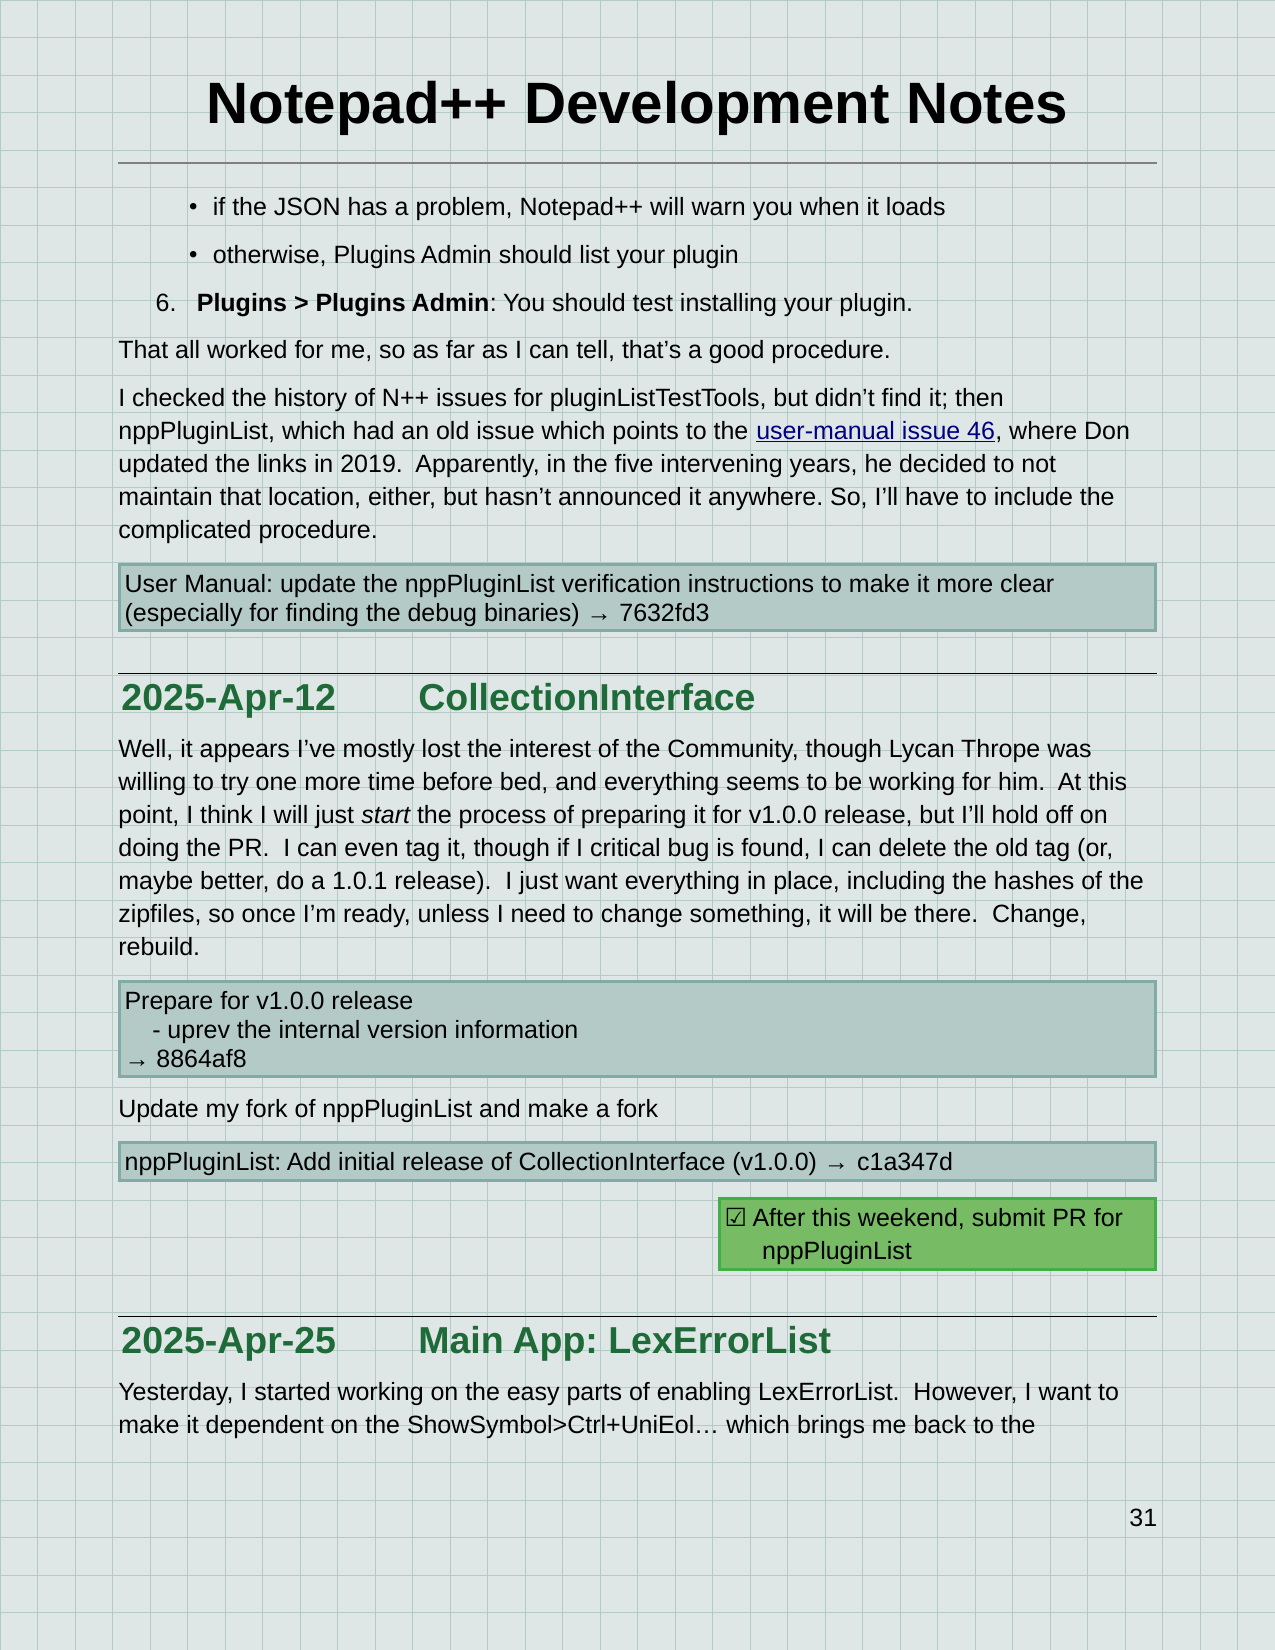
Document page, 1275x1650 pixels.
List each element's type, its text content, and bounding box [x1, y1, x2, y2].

text nppPluginList: Add initial release of CollectionInterface (v1.0.0) → c1a347d [121, 1144, 1154, 1179]
subtitle 2025-Apr-25 Main App: LexErrorList [118, 1317, 1157, 1365]
subtitle 2025-Apr-12 CollectionInterface [118, 674, 1157, 722]
text Well, it appears I’ve mostly lost the interest of the Community, though Lycan Thrope was willing to try one more time before bed, and everything seems to be working for him. At this point, I think I will just start the process of preparing it for v1.0.0 release, but I’ll hold off on doing the PR. I can even tag it, though if I critical bug is found, I can delete the old tag (or, maybe better, do a 1.0.1 release). I just want everything in place, including the hashes of the zipfiles, so once I’m ready, unless I need to change something, it will be there. Change, rebuild. [118, 734, 1157, 961]
text Update my fork of nppPluginList and make a fork [118, 1093, 1157, 1122]
text Prepare for v1.0.0 release [121, 983, 1154, 1009]
text User Manual: update the nppPluginList verification instructions to make it more clear (especially for finding the debug binaries) → 7632fd3 [121, 566, 1154, 629]
text That all worked for me, so as far as I can tell, that’s a good procedure. [118, 335, 1157, 364]
list if the JSON has a problem, Notepad++ will warn you when it loads [189, 192, 1157, 221]
text → 8864af8 [121, 1037, 1154, 1075]
text I checked the history of N++ issues for pluginListTestTools, but didn’t find it; then nppPluginList, which had an old issue which points to the user-manual issue 46, where Don updated the links in 2019. Apparently, in the five intervening years, he decided to not maintain that location, either, but hasn’t announced it anywhere. So, I’ll have to include the complicated procedure. [118, 383, 1157, 544]
text - uprev the internal version information [121, 1009, 1154, 1037]
list Plugins > Plugins Admin: You should test installing your plugin. [155, 288, 1157, 317]
text ☑ After this weekend, submit PR for nppPluginList [721, 1200, 1154, 1268]
list otherwise, Plugins Admin should list your plugin [189, 240, 1157, 269]
text Yesterday, I started working on the easy parts of enabling LexErrorList. However, I want to make it dependent on the ShowSymbol>Ctrl+UniEol… which brings me back to the [118, 1377, 1157, 1439]
